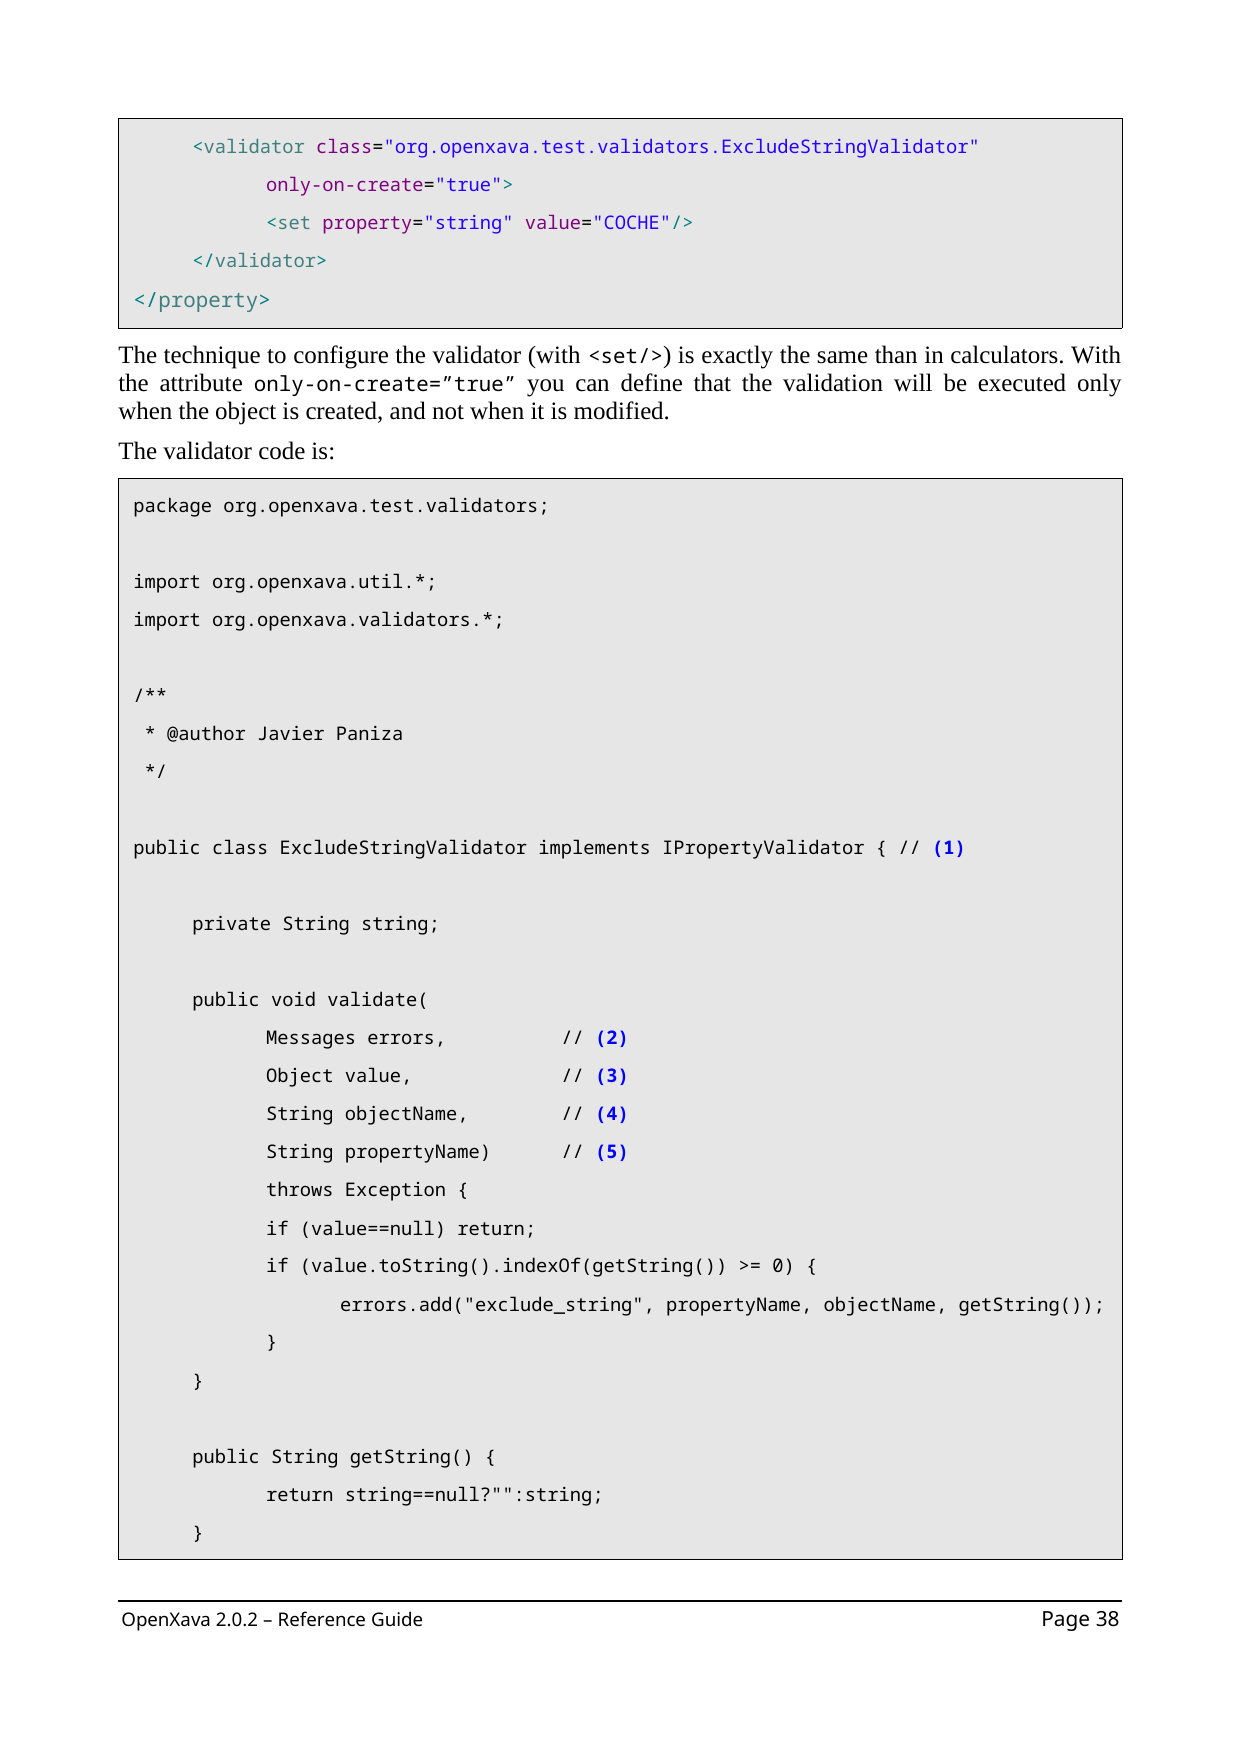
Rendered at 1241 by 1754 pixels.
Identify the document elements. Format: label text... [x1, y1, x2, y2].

text } [119, 1352, 1122, 1390]
text return string==null?"":string; [119, 1466, 1122, 1504]
text import org.openxava.util.*; [119, 554, 1122, 592]
text if (value.toString().indexOf(getString()) >= 0) { [119, 1238, 1122, 1276]
text String objectName, // (4) [119, 1086, 1122, 1124]
text throws Exception { [119, 1162, 1122, 1200]
text } [119, 1314, 1122, 1352]
text public class ExcludeStringValidator implements IPropertyValidator { // (1) [119, 820, 1122, 858]
text import org.openxava.validators.*; [119, 592, 1122, 630]
text * @author Javier Paniza [119, 706, 1122, 744]
text private String string; [119, 896, 1122, 934]
text public void validate( [119, 972, 1122, 1010]
text </property> [119, 270, 1122, 328]
text <validator class="org.openxava.test.validators.ExcludeStringValidator" [119, 119, 1122, 156]
text if (value==null) return; [119, 1200, 1122, 1238]
text Messages errors, // (2) [119, 1010, 1122, 1048]
text errors.add("exclude_string", propertyName, objectName, getString()); [119, 1276, 1122, 1314]
text } [119, 1504, 1122, 1559]
text public String getString() { [119, 1428, 1122, 1466]
text only-on-create="true"> [119, 156, 1122, 194]
text package org.openxava.test.validators; [119, 479, 1122, 516]
text /** [119, 668, 1122, 706]
text </validator> [119, 232, 1122, 270]
text */ [119, 744, 1122, 782]
text The technique to configure the validator (with <set/>) is exactly the same than in calculators. With the attribute only-on-create=”true” you can define that the validation will be executed only when the object is created, and not when it is modified. [118, 341, 1122, 425]
text <set property="string" value="COCHE"/> [119, 194, 1122, 232]
text The validator code is: [118, 437, 1122, 465]
text Object value, // (3) [119, 1048, 1122, 1086]
text String propertyName) // (5) [119, 1124, 1122, 1162]
